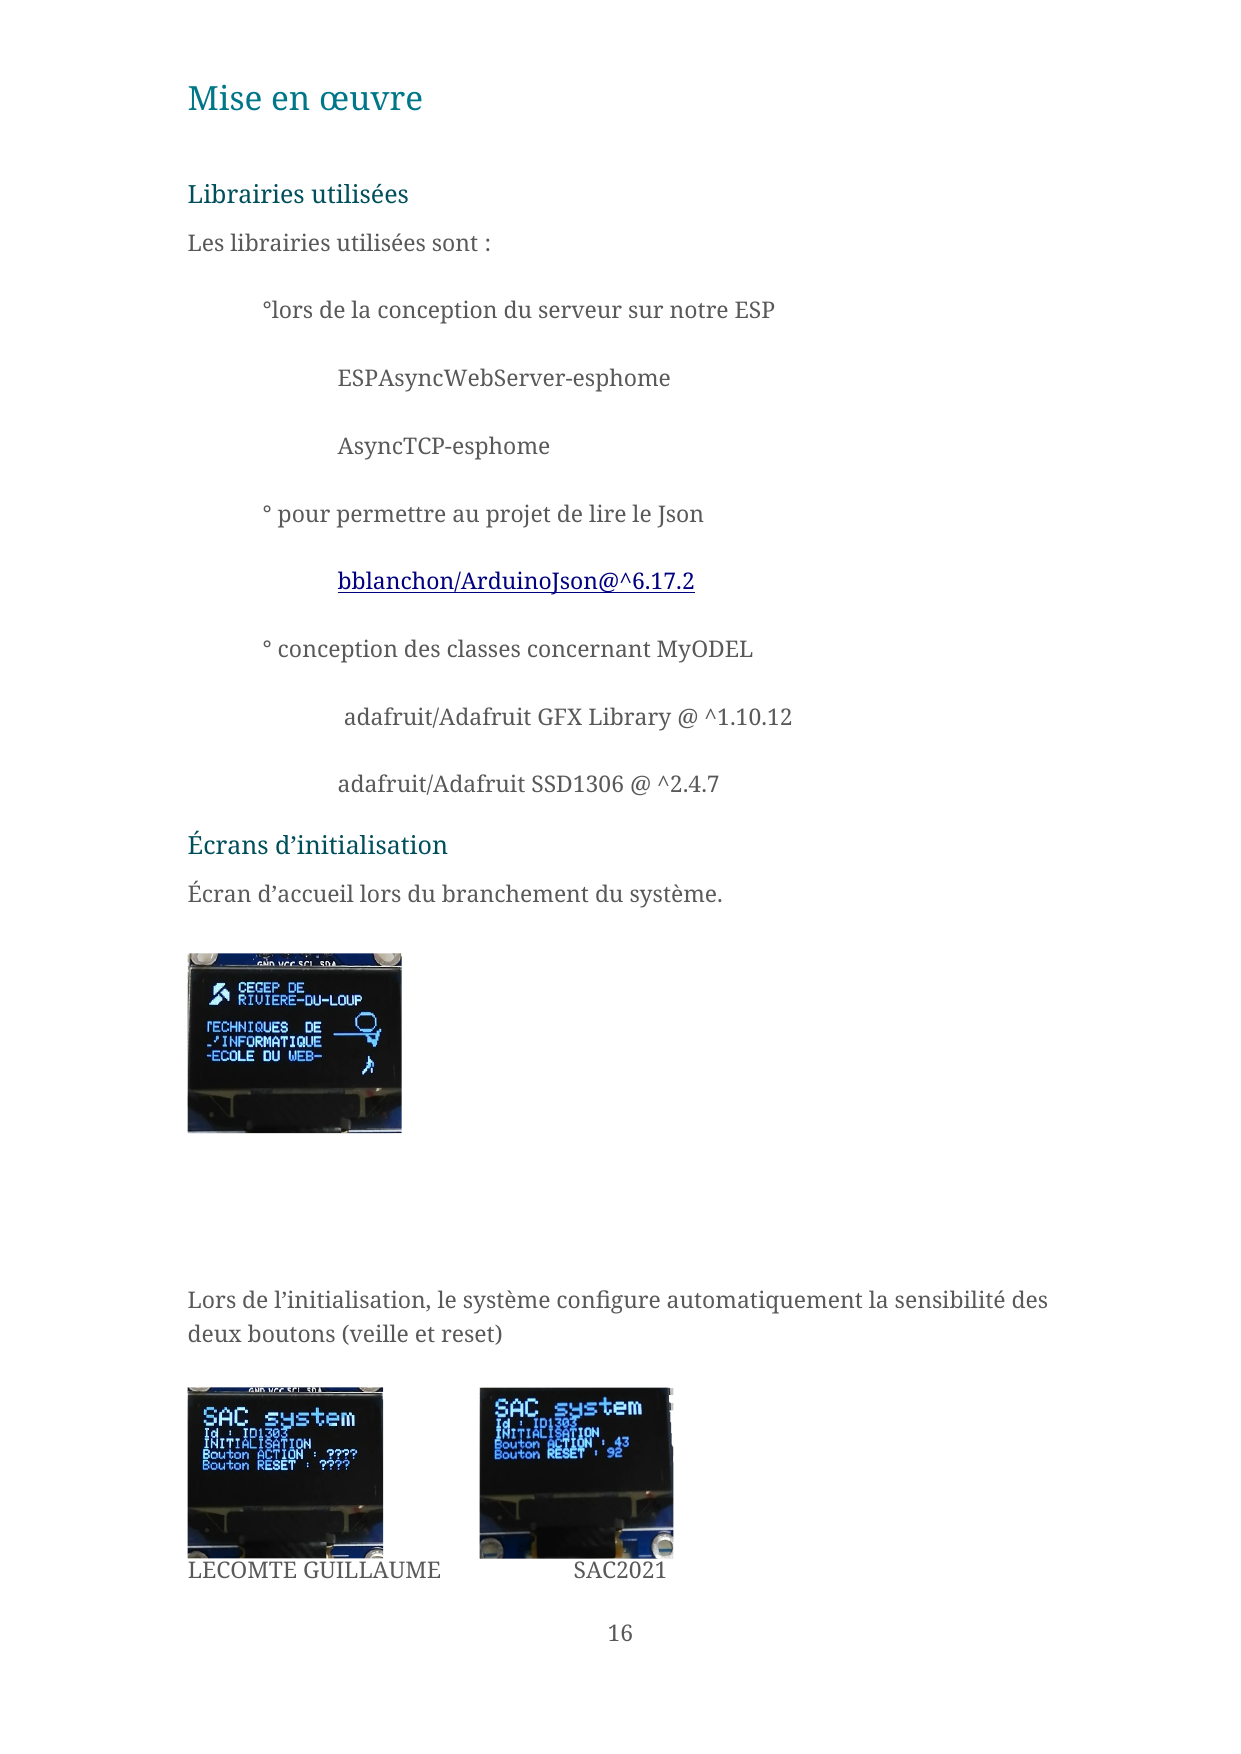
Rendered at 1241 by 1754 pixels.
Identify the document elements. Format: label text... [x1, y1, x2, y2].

subtitle Mise en œuvre [187, 75, 1053, 120]
text Les librairies utilisées sont : [187, 227, 1053, 258]
text ° conception des classes concernant MyODEL [187, 633, 1053, 664]
text ° pour permettre au projet de lire le Json [187, 498, 1053, 529]
text Lors de l’initialisation, le système configure automatiquement la sensibilité des deux boutons (veille et reset) [187, 1284, 1053, 1349]
text adafruit/Adafruit SSD1306 @ ^2.4.7 [187, 768, 1053, 800]
text bblanchon/ArduinoJson@^6.17.2 [262, 565, 1053, 597]
subtitle Écrans d’initialisation [187, 828, 1053, 862]
text Écran d’accueil lors du branchement du système. [187, 878, 1053, 909]
text AsyncTCP-esphome [262, 430, 1053, 461]
text ESPAsyncWebServer-esphome [262, 362, 1053, 393]
text °lors de la conception du serveur sur notre ESP [187, 294, 1053, 326]
text adafruit/Adafruit GFX Library @ ^1.10.12 [262, 701, 1053, 732]
subtitle Librairies utilisées [187, 177, 1053, 211]
